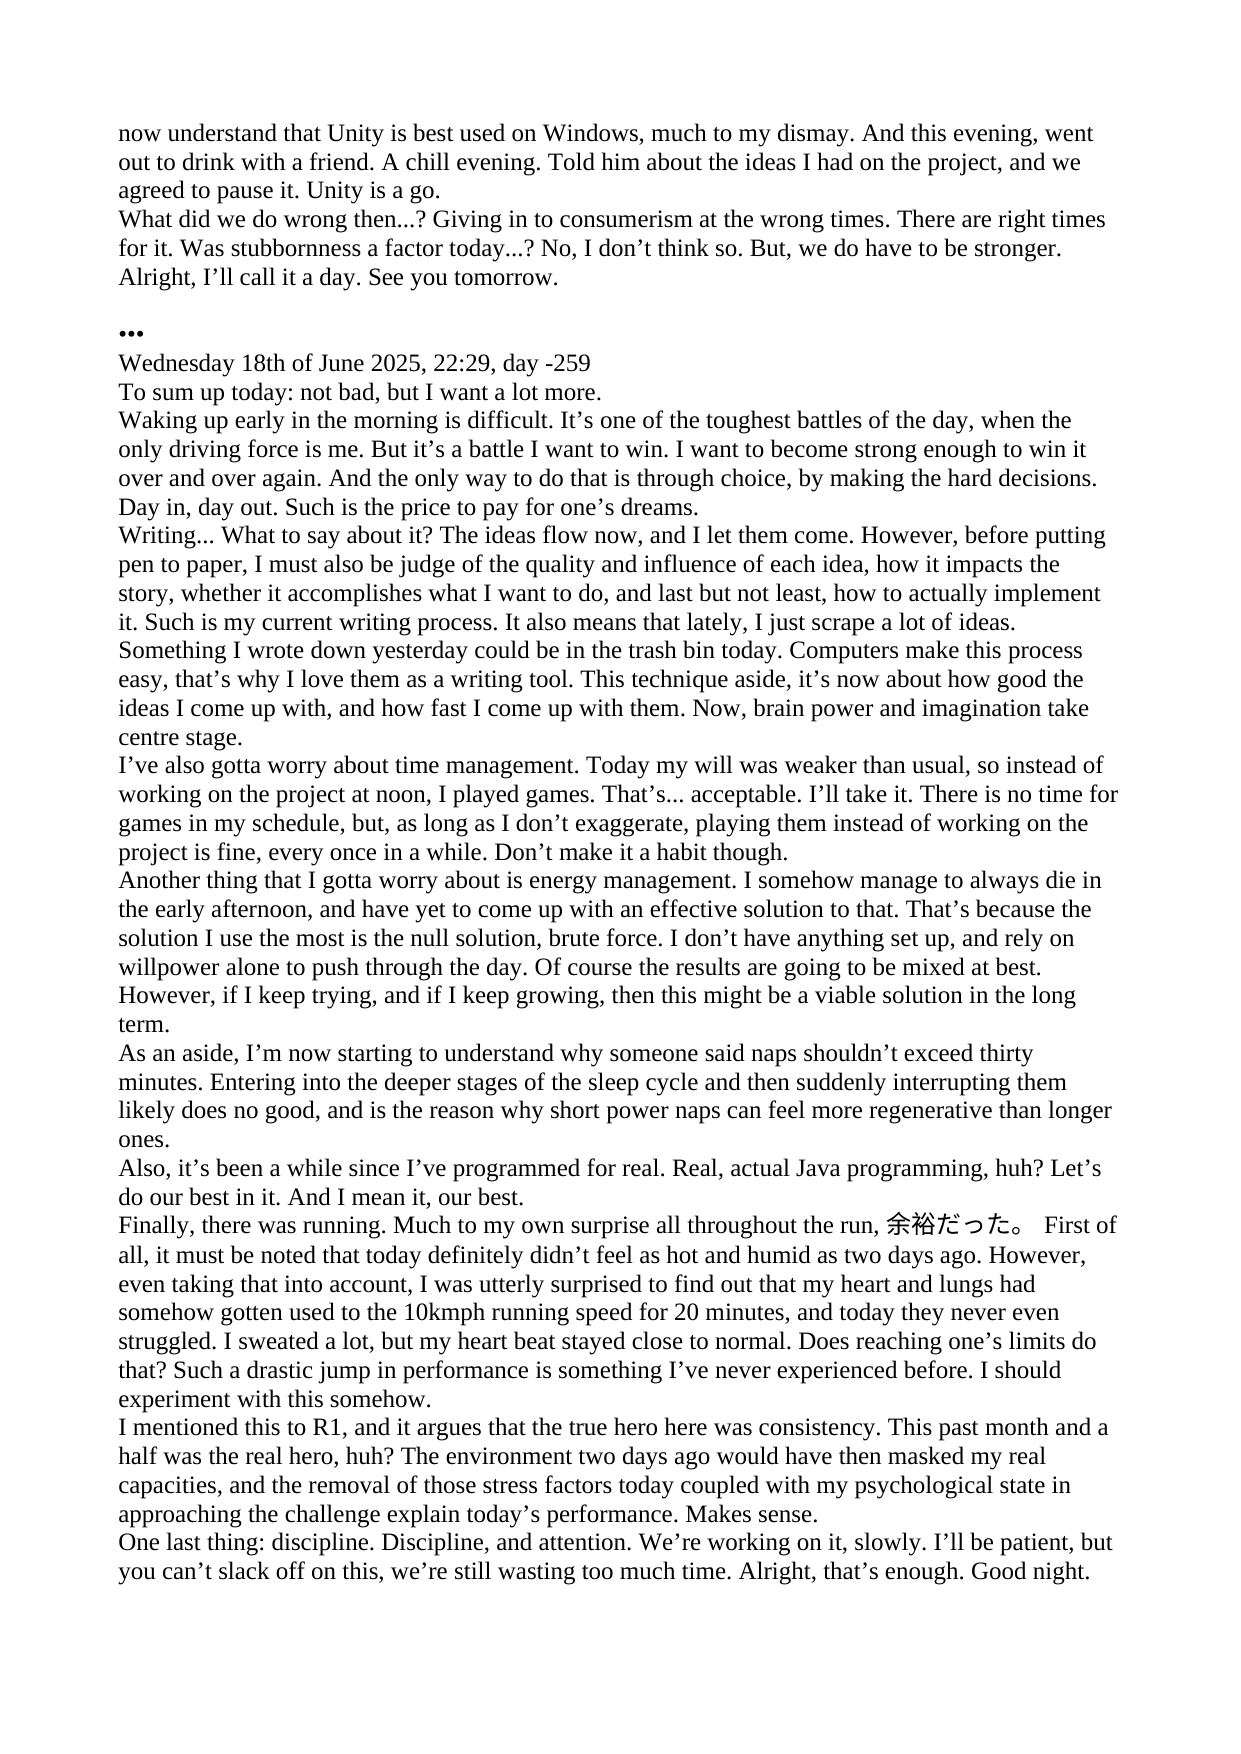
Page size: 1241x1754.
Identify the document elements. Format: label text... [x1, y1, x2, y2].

text What did we do wrong then...? Giving in to consumerism at the wrong times. There are right times for it. Was stubbornness a factor today...? No, I don’t think so. But, we do have to be stronger. Alright, I’ll call it a day. See you tomorrow. [118, 204, 1122, 291]
text Another thing that I gotta worry about is energy management. I somehow manage to always die in the early afternoon, and have yet to come up with an effective solution to that. That’s because the solution I use the most is the null solution, brute force. I don’t have anything set up, and rely on willpower alone to push through the day. Of course the results are going to be mixed at best. However, if I keep trying, and if I keep growing, then this might be a viable solution in the long term. [118, 866, 1122, 1038]
text I’ve also gotta worry about time management. Today my will was weaker than usual, so instead of working on the project at noon, I played games. That’s... acceptable. I’ll take it. There is no time for games in my schedule, but, as long as I don’t exaggerate, playing them instead of working on the project is fine, every once in a while. Don’t make it a habit though. [118, 751, 1122, 866]
text As an aside, I’m now starting to understand why someone said naps shouldn’t exceed thirty minutes. Entering into the deeper stages of the sleep cycle and then suddenly interrupting them likely does no good, and is the reason why short power naps can feel more regenerative than longer ones. [118, 1038, 1122, 1153]
text Waking up early in the morning is difficult. It’s one of the toughest battles of the day, when the only driving force is me. But it’s a battle I want to win. I want to become strong enough to win it over and over again. And the only way to do that is through choice, by making the hard decisions. Day in, day out. Such is the price to pay for one’s dreams. [118, 406, 1122, 521]
text One last thing: discipline. Discipline, and attention. We’re working on it, slowly. I’ll be patient, but you can’t slack off on this, we’re still wasting too much time. Alright, that’s enough. Good night. [118, 1527, 1122, 1585]
text now understand that Unity is best used on Windows, much to my dismay. And this evening, went out to drink with a friend. A chill evening. Told him about the ideas I had on the project, and we agreed to pause it. Unity is a go. [118, 118, 1122, 204]
text Wednesday 18th of June 2025, 22:29, day -259 [118, 348, 1122, 377]
text To sum up today: not bad, but I want a lot more. [118, 377, 1122, 406]
text ••• [118, 319, 1122, 348]
text Also, it’s been a while since I’ve programmed for real. Real, actual Java programming, huh? Let’s do our best in it. And I mean it, our best. [118, 1153, 1122, 1211]
text Finally, there was running. Much to my own surprise all throughout the run, 余裕だった。 First of all, it must be noted that today definitely didn’t feel as hot and humid as two days ago. However, even taking that into account, I was utterly surprised to find out that my heart and lungs had somehow gotten used to the 10kmph running speed for 20 minutes, and today they never even struggled. I sweated a lot, but my heart beat stayed close to normal. Does reaching one’s limits do that? Such a drastic jump in performance is something I’ve never experienced before. I should experiment with this somehow. I mentioned this to R1, and it argues that the true hero here was consistency. This past month and a half was the real hero, huh? The environment two days ago would have then masked my real capacities, and the removal of those stress factors today coupled with my psychological state in approaching the challenge explain today’s performance. Makes sense. [118, 1211, 1122, 1527]
text Writing... What to say about it? The ideas flow now, and I let them come. However, before putting pen to paper, I must also be judge of the quality and influence of each idea, how it impacts the story, whether it accomplishes what I want to do, and last but not least, how to actually implement it. Such is my current writing process. It also means that lately, I just scrape a lot of ideas. Something I wrote down yesterday could be in the trash bin today. Computers make this process easy, that’s why I love them as a writing tool. This technique aside, it’s now about how good the ideas I come up with, and how fast I come up with them. Now, brain power and imagination take centre stage. [118, 521, 1122, 751]
